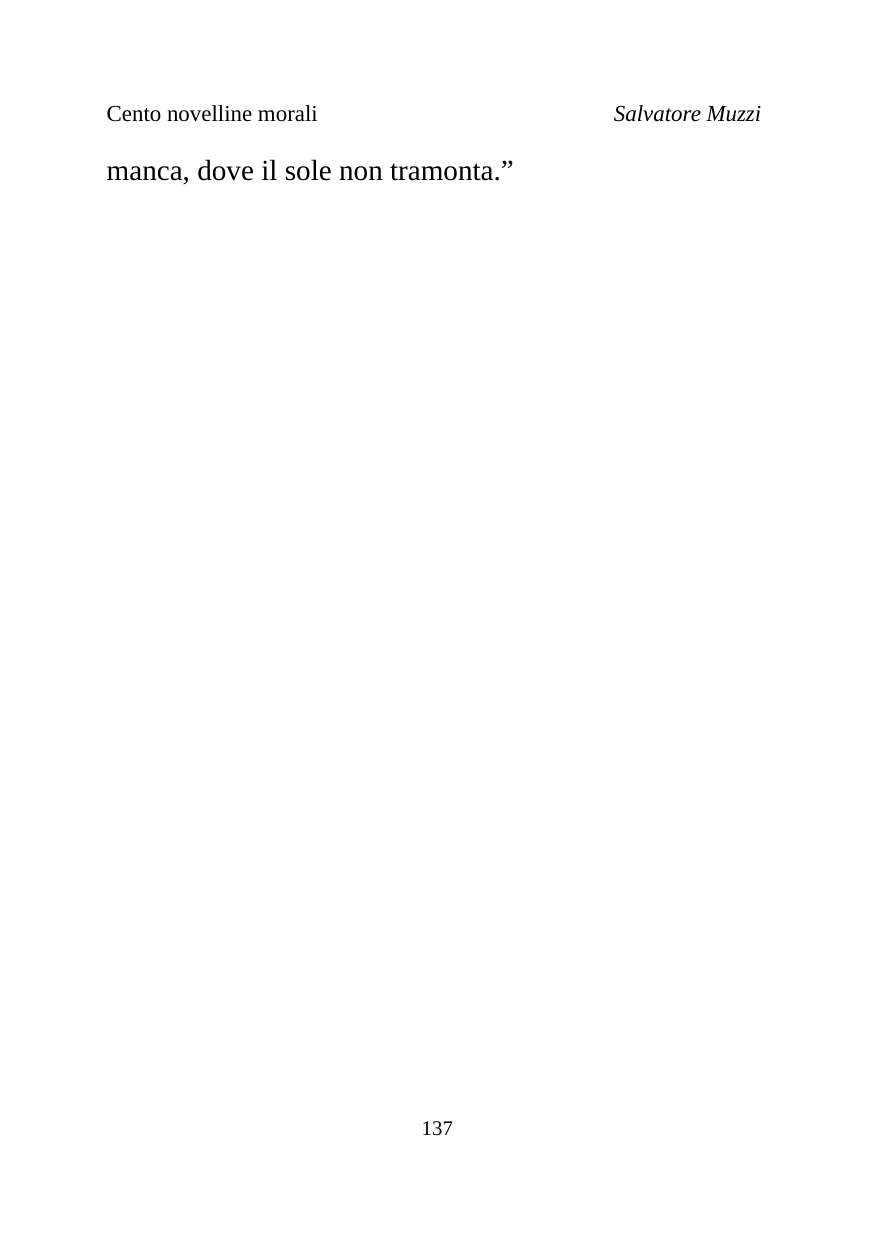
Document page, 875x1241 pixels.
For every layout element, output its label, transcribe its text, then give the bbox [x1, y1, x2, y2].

text manca, dove il sole non tramonta.” [106, 153, 768, 187]
